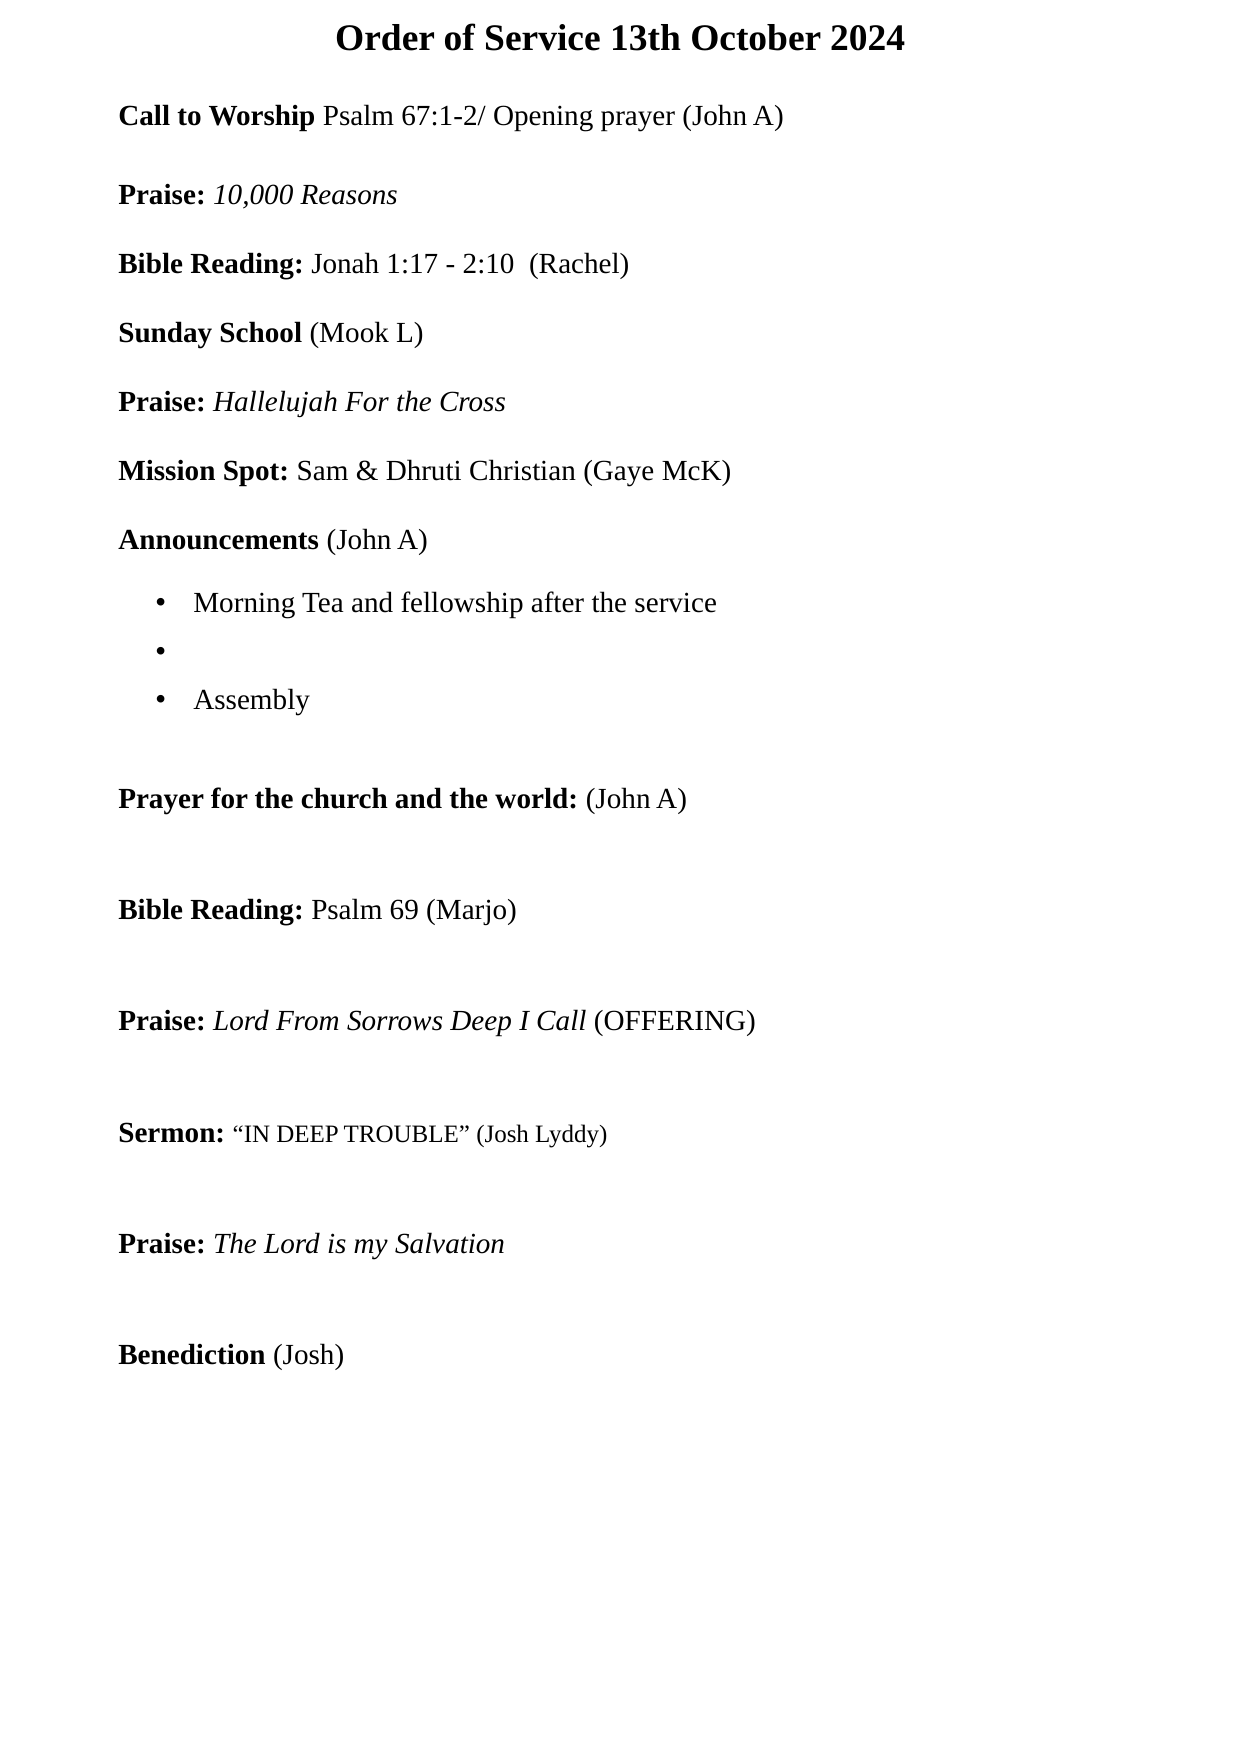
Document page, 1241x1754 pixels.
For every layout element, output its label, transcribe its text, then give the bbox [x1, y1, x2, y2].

text Prayer for the church and the world: (John A) [118, 781, 1122, 814]
text Sermon: “In Deep Trouble” (Josh Lyddy) [118, 1115, 1122, 1148]
list Morning Tea and fellowship after the service [156, 585, 1122, 619]
text Benediction (Josh) [118, 1337, 1122, 1371]
text Praise: The Lord is my Salvation [118, 1226, 1122, 1260]
text Praise: Hallelujah For the Cross [118, 384, 1122, 418]
text Call to Worship Psalm 67:1-2/ Opening prayer (John A) [118, 98, 1122, 132]
text Praise: 10,000 Reasons [118, 177, 1122, 211]
text Praise: Lord From Sorrows Deep I Call (OFFERING) [118, 1003, 1122, 1037]
text Bible Reading: Jonah 1:17 - 2:10 (Rachel) [118, 246, 1122, 280]
text Mission Spot: Sam & Dhruti Christian (Gaye McK) [118, 453, 1122, 487]
text Bible Reading: Psalm 69 (Marjo) [118, 892, 1122, 926]
list Assembly [156, 682, 1122, 716]
text Announcements (John A) [118, 522, 1122, 556]
text Sunday School (Mook L) [118, 315, 1122, 349]
